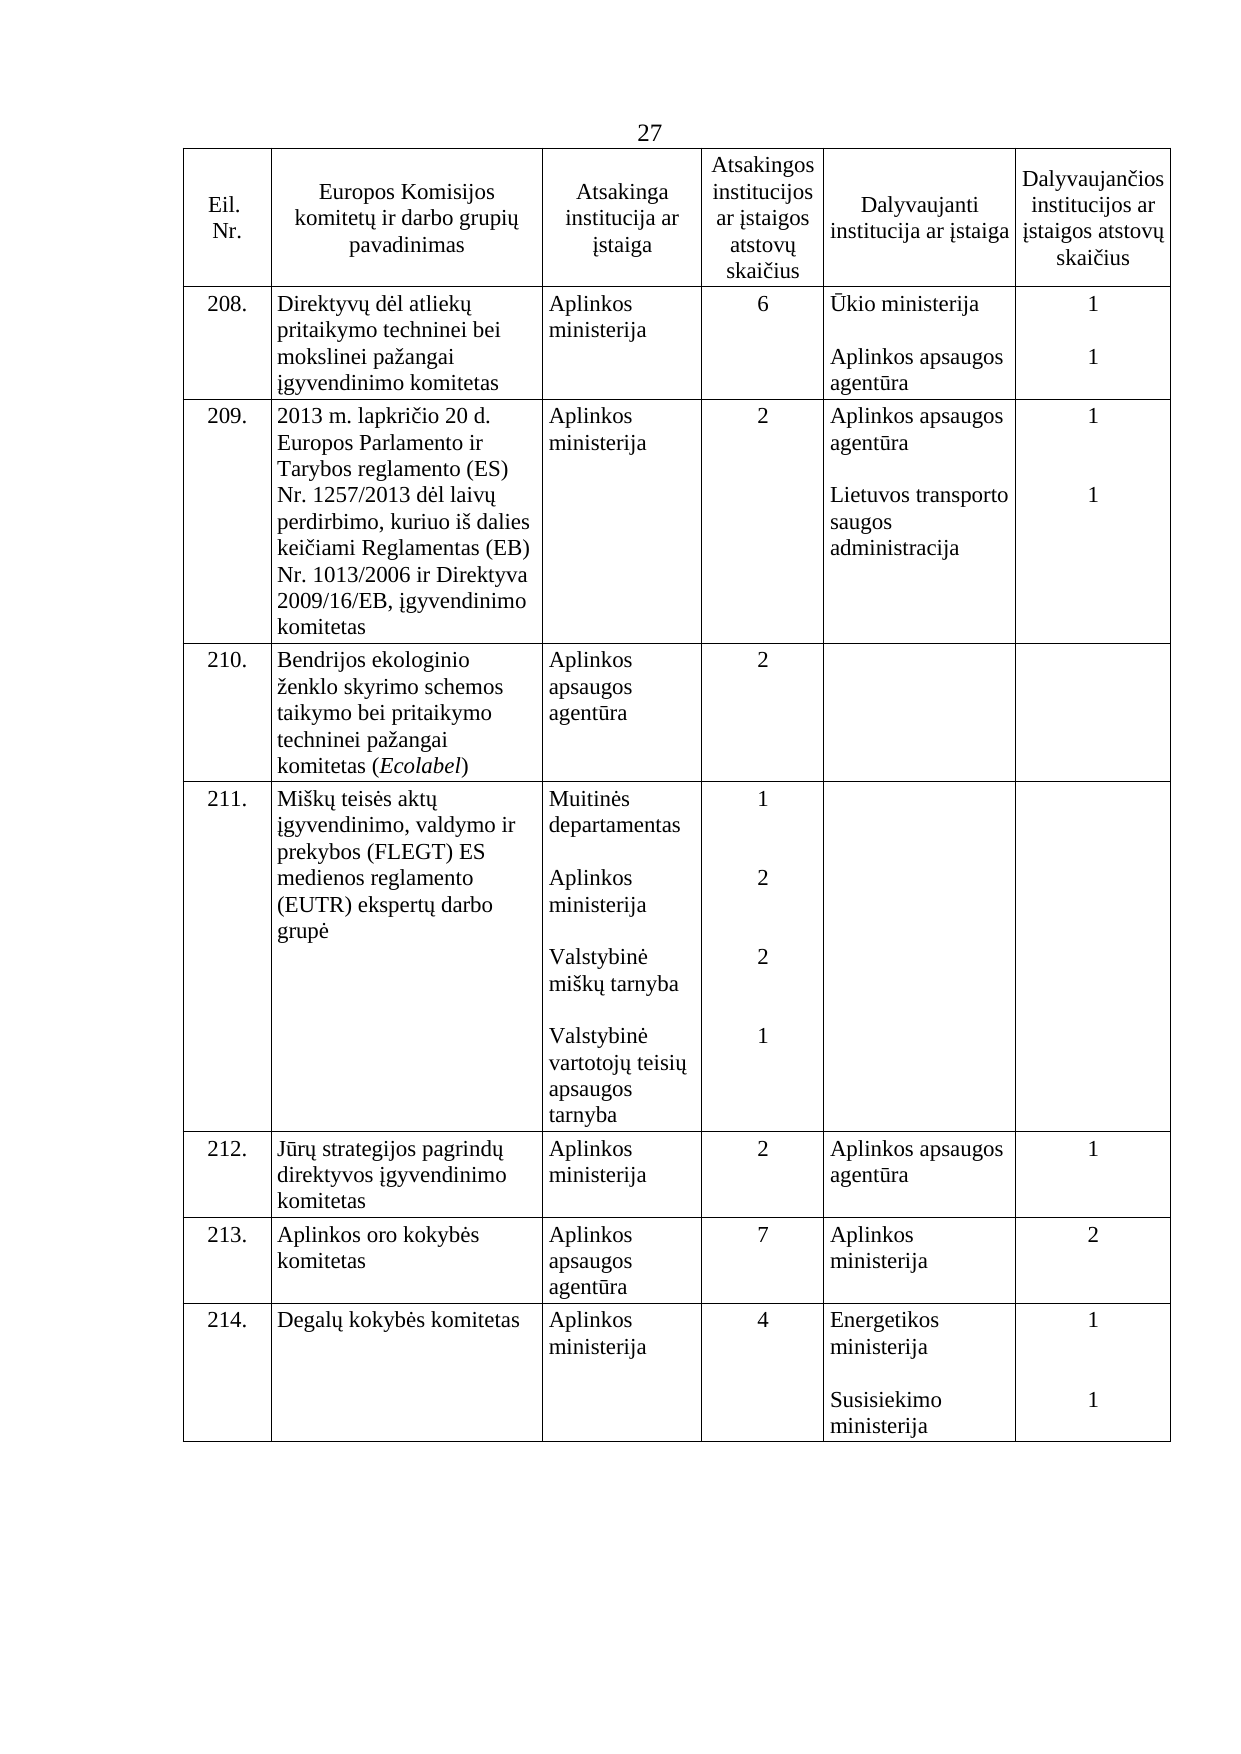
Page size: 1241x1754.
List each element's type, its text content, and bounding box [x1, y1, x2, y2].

table_cell Jūrų strategijos pagrindų direktyvos įgyvendinimo komitetas [272, 1132, 542, 1217]
table_header Dalyvaujančios institucijos ar įstaigos atstovų skaičius [1016, 149, 1170, 286]
table_header Atsakinga institucija ar įstaiga [543, 149, 701, 286]
table_cell Muitinės departamentas Aplinkos ministerija Valstybinė miškų tarnyba Valstybinė vartotojų teisių apsaugos tarnyba [543, 782, 701, 1131]
table_cell 1 2 2 1 [702, 782, 823, 1131]
table_cell 6 [702, 287, 823, 398]
table_header Dalyvaujanti institucija ar įstaiga [824, 149, 1015, 286]
table_cell Aplinkos apsaugos agentūra Lietuvos transporto saugos administracija [824, 400, 1015, 643]
table_cell Aplinkos apsaugos agentūra [543, 644, 701, 781]
table_cell Direktyvų dėl atliekų pritaikymo techninei bei mokslinei pažangai įgyvendinimo komitetas [272, 287, 542, 398]
table_cell 4 [702, 1304, 823, 1441]
table_cell 208. [184, 287, 271, 398]
table_cell Aplinkos ministerija [543, 1304, 701, 1441]
table_cell 2 [1016, 1218, 1170, 1303]
table_cell Aplinkos apsaugos agentūra [824, 1132, 1015, 1217]
table_cell Bendrijos ekologinio ženklo skyrimo schemos taikymo bei pritaikymo techninei pažangai komitetas (Ecolabel) [272, 644, 542, 781]
table_cell 209. [184, 400, 271, 643]
table_cell 2 [702, 1132, 823, 1217]
table_cell Degalų kokybės komitetas [272, 1304, 542, 1441]
table_cell 1 1 [1016, 287, 1170, 398]
table_cell 2 [702, 644, 823, 781]
table_cell 212. [184, 1132, 271, 1217]
table_cell Energetikos ministerija Susisiekimo ministerija [824, 1304, 1015, 1441]
table_cell 211. [184, 782, 271, 1131]
table_cell Ūkio ministerija Aplinkos apsaugos agentūra [824, 287, 1015, 398]
table_cell 2 [702, 400, 823, 643]
table_header Eil. Nr. [184, 149, 271, 286]
table_cell 1 [1016, 1132, 1170, 1217]
table_cell 1 1 [1016, 1304, 1170, 1441]
table_cell 7 [702, 1218, 823, 1303]
table_cell [824, 782, 1015, 1131]
table_header Atsakingos institucijos ar įstaigos atstovų skaičius [702, 149, 823, 286]
table_cell Aplinkos apsaugos agentūra [543, 1218, 701, 1303]
table_header Europos Komisijos komitetų ir darbo grupių pavadinimas [272, 149, 542, 286]
table_cell Miškų teisės aktų įgyvendinimo, valdymo ir prekybos (FLEGT) ES medienos reglamento (EUTR) ekspertų darbo grupė [272, 782, 542, 1131]
table_cell 210. [184, 644, 271, 781]
table_cell 1 1 [1016, 400, 1170, 643]
table_cell 2013 m. lapkričio 20 d. Europos Parlamento ir Tarybos reglamento (ES) Nr. 1257/2013 dėl laivų perdirbimo, kuriuo iš dalies keičiami Reglamentas (EB) Nr. 1013/2006 ir Direktyva 2009/16/EB, įgyvendinimo komitetas [272, 400, 542, 643]
table_cell Aplinkos oro kokybės komitetas [272, 1218, 542, 1303]
table_cell [824, 644, 1015, 781]
table_cell Aplinkos ministerija [543, 1132, 701, 1217]
table_cell 213. [184, 1218, 271, 1303]
table_cell Aplinkos ministerija [824, 1218, 1015, 1303]
table_cell 214. [184, 1304, 271, 1441]
table_cell Aplinkos ministerija [543, 400, 701, 643]
table_cell [1016, 644, 1170, 781]
table_cell Aplinkos ministerija [543, 287, 701, 398]
table_cell [1016, 782, 1170, 1131]
